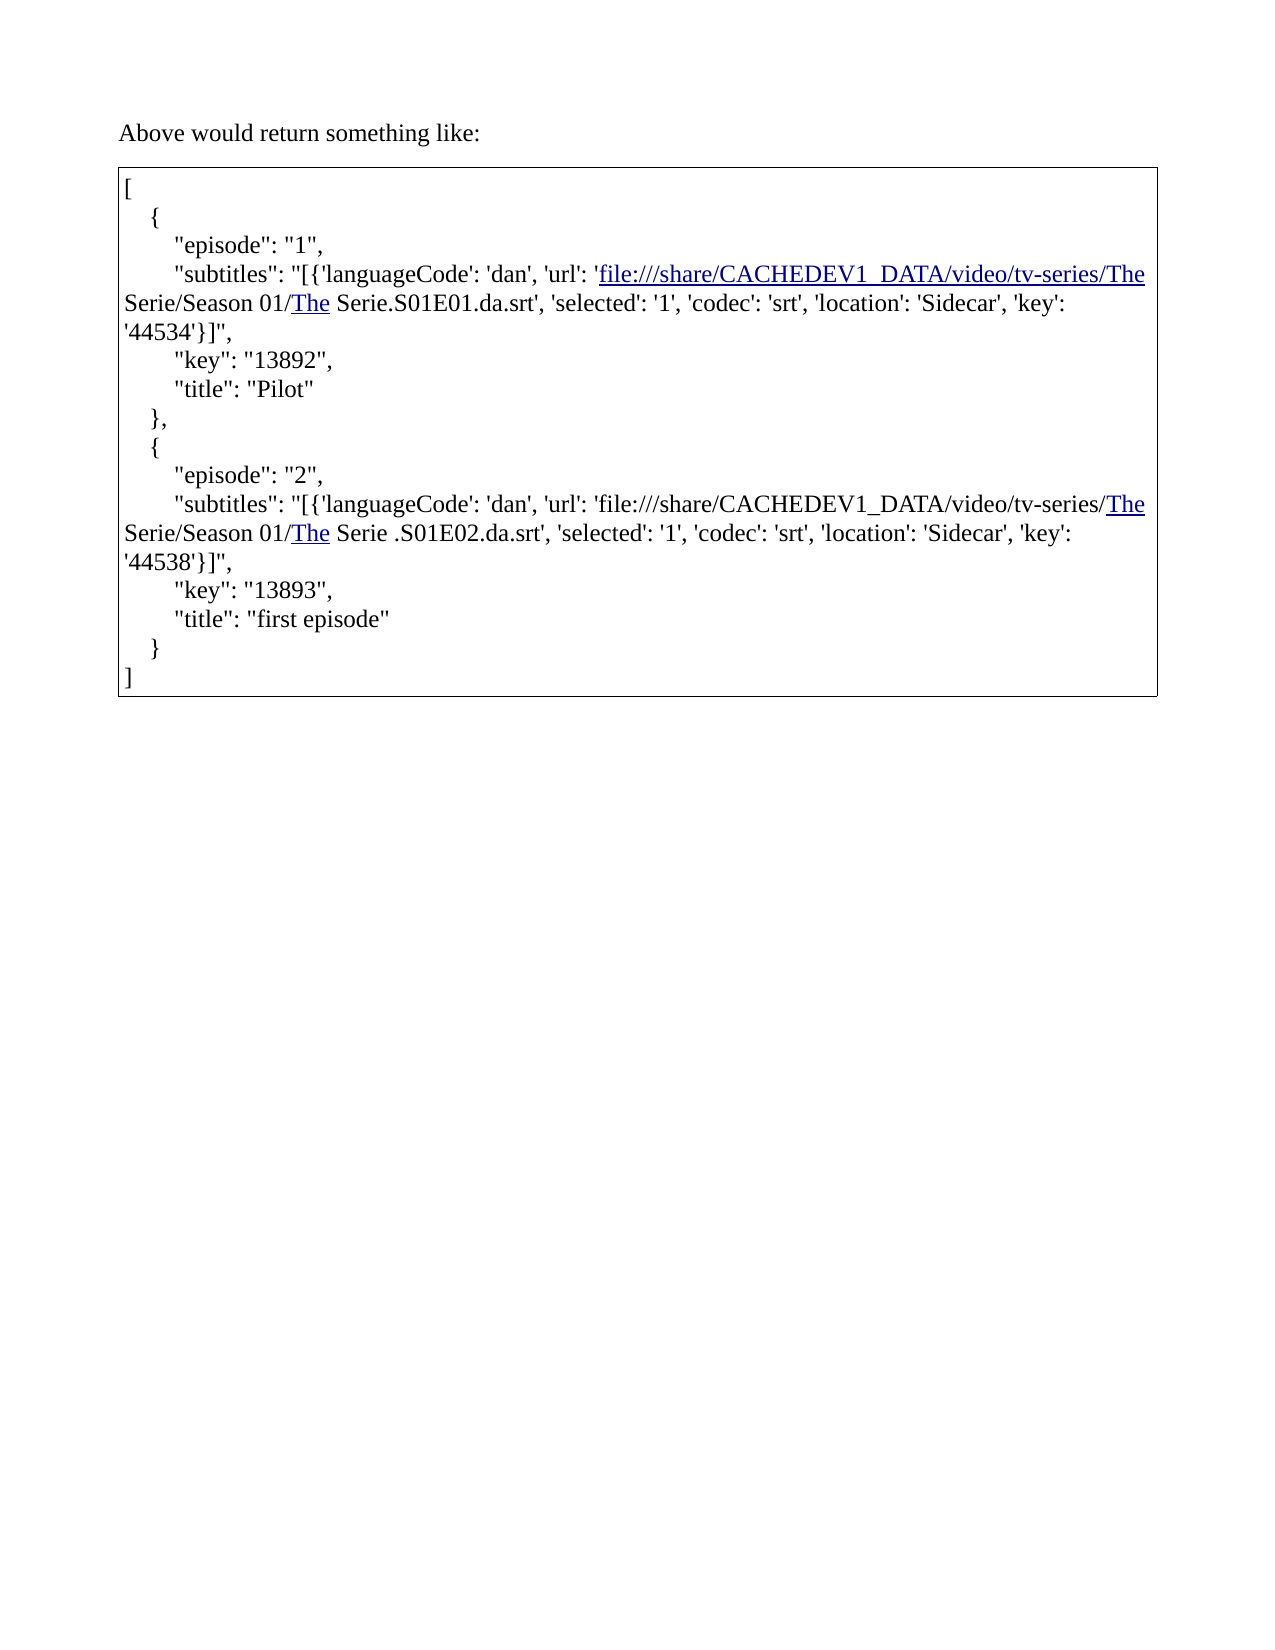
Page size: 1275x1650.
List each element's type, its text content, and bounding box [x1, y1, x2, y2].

text Above would return something like: [118, 118, 1157, 147]
table_header [ { "episode": "1", "subtitles": "[{'languageCode': 'dan', 'url': 'file:///share/CACHEDEV1_DATA/video/tv-series/The Serie/Season 01/The Serie.S01E01.da.srt', 'selected': '1', 'codec': 'srt', 'location': 'Sidecar', 'key': '44534'}]", "key": "13892", "title": "Pilot" }, { "episode": "2", "subtitles": "[{'languageCode': 'dan', 'url': 'file:///share/CACHEDEV1_DATA/video/tv-series/The Serie/Season 01/The Serie .S01E02.da.srt', 'selected': '1', 'codec': 'srt', 'location': 'Sidecar', 'key': '44538'}]", "key": "13893", "title": "first episode" } ] [119, 168, 1157, 696]
